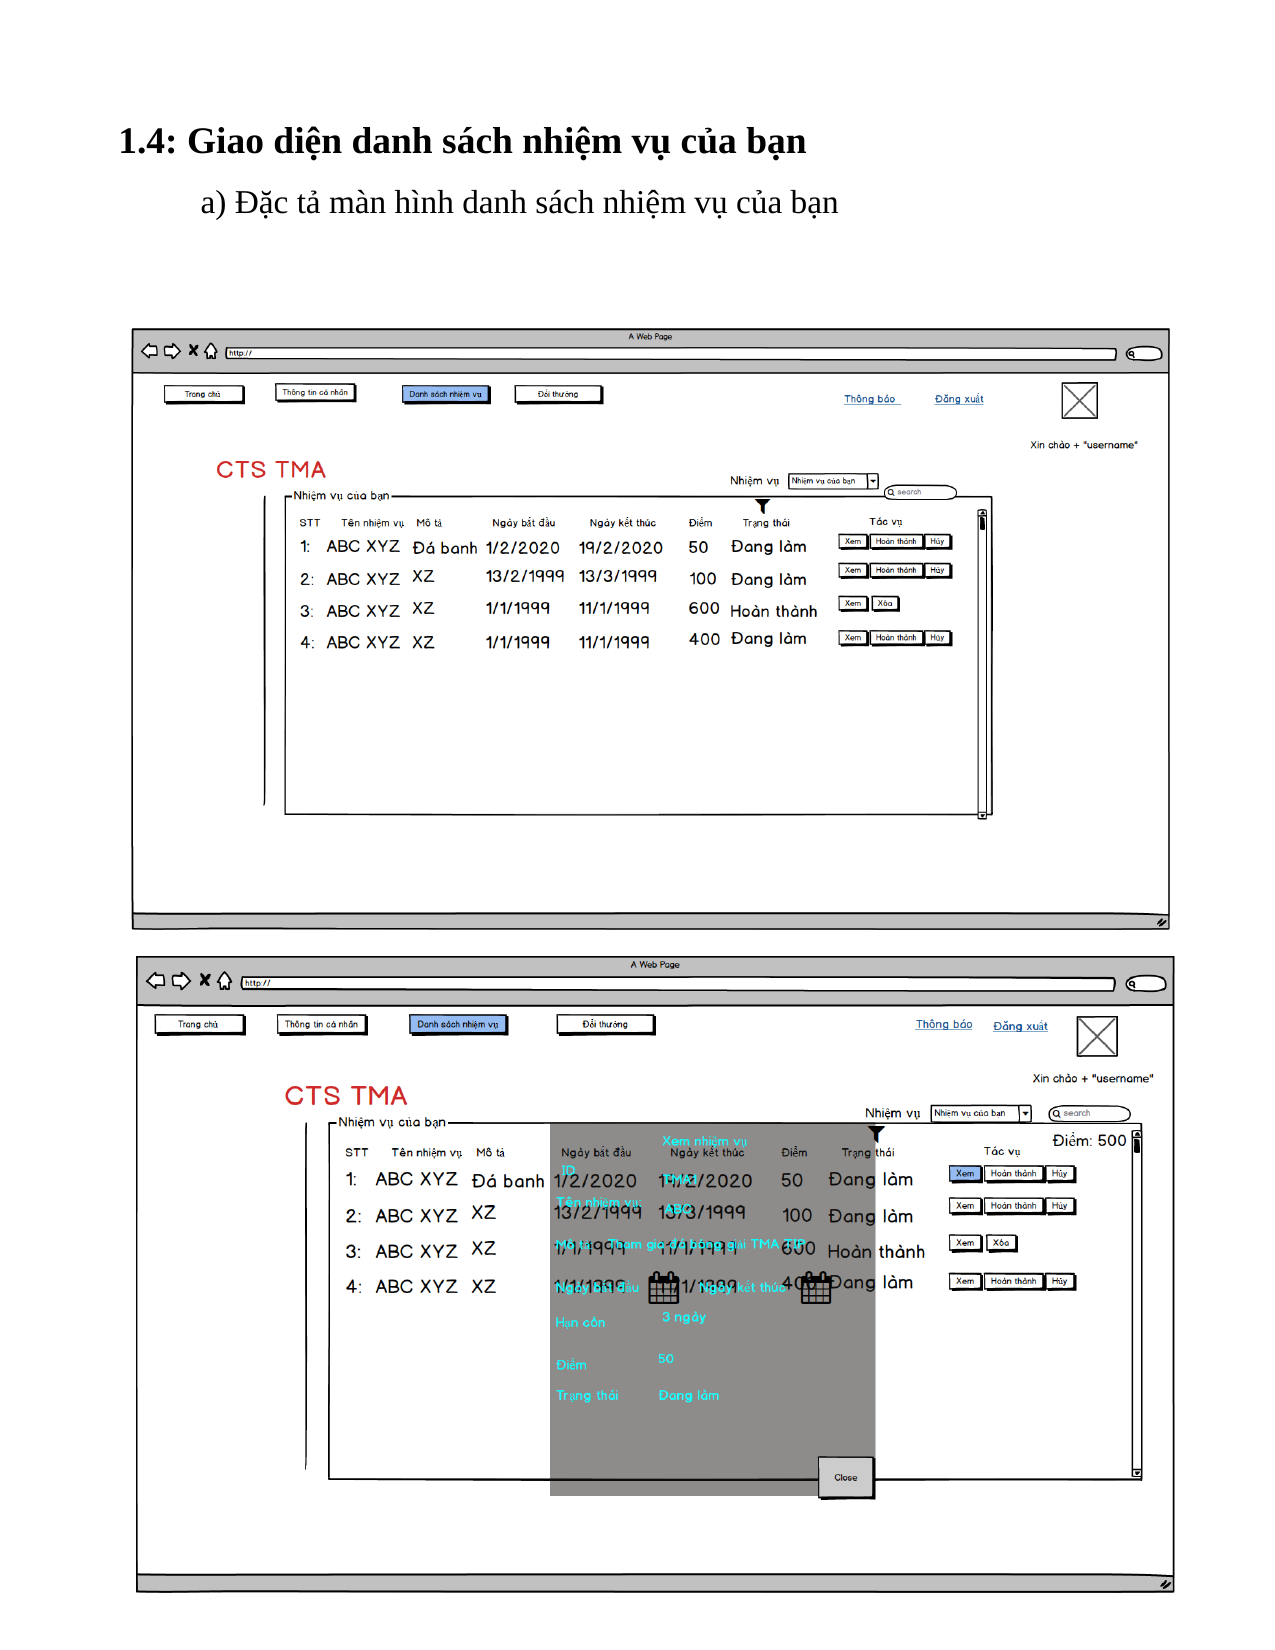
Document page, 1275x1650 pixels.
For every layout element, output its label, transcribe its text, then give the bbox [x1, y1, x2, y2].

picture [136, 956, 1175, 1593]
text 1.4: Giao diện danh sách nhiệm vụ của bạn [118, 118, 1157, 161]
text a) Đặc tả màn hình danh sách nhiệm vụ của bạn [118, 183, 1157, 221]
picture [131, 328, 1170, 930]
